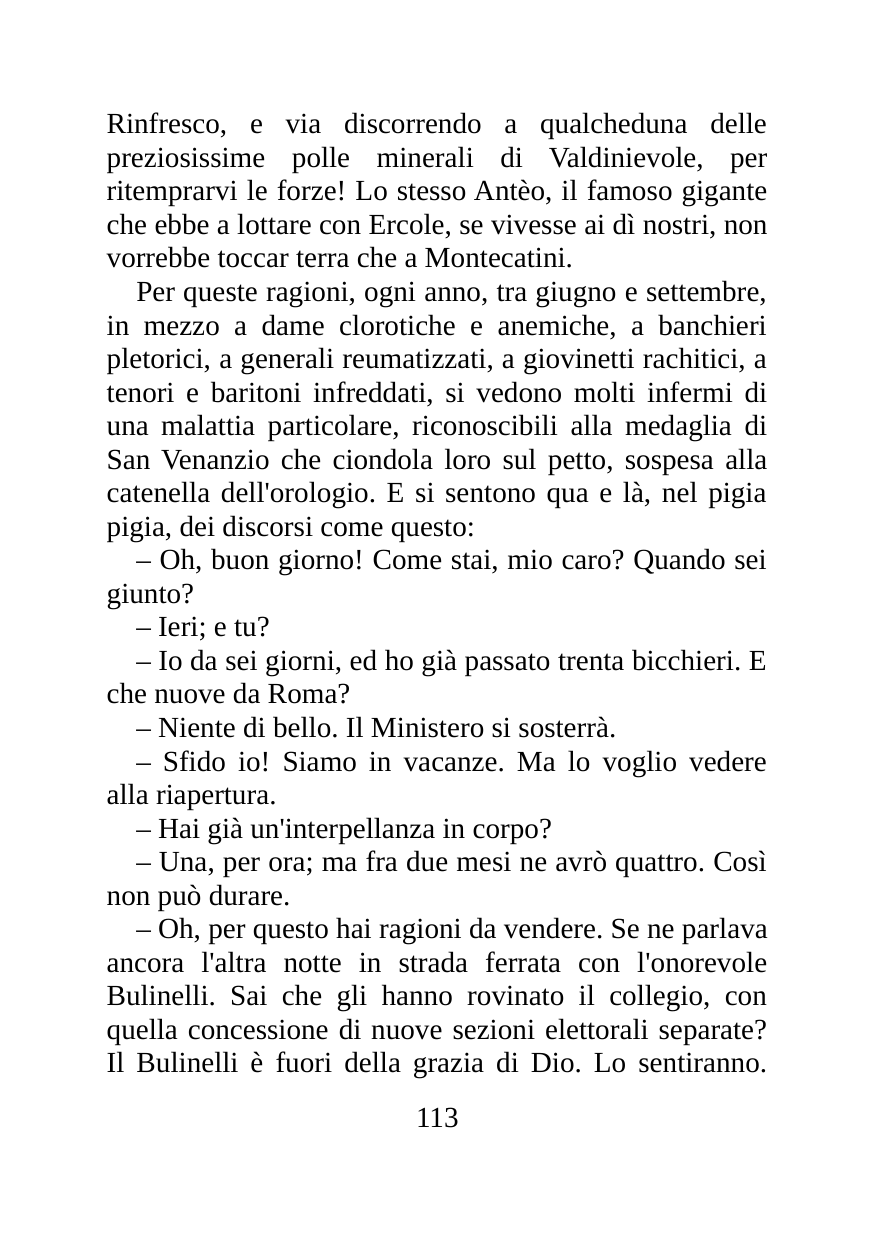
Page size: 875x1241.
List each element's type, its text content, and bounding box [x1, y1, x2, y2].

text ‒ Sfido io! Siamo in vacanze. Ma lo voglio vedere alla riapertura. [106, 744, 768, 811]
text ‒ Niente di bello. Il Ministero si sosterrà. [106, 710, 768, 744]
text Rinfresco, e via discorrendo a qualcheduna delle preziosissime polle minerali di Valdinievole, per ritemprarvi le forze! Lo stesso Antèo, il famoso gigante che ebbe a lottare con Ercole, se vivesse ai dì nostri, non vorrebbe toccar terra che a Montecatini. [106, 106, 768, 274]
text ‒ Io da sei giorni, ed ho già passato trenta bicchieri. E che nuove da Roma? [106, 643, 768, 710]
text ‒ Ieri; e tu? [106, 609, 768, 643]
text ‒ Hai già un'interpellanza in corpo? [106, 811, 768, 844]
text Per queste ragioni, ogni anno, tra giugno e settembre, in mezzo a dame clorotiche e anemiche, a banchieri pletorici, a generali reumatizzati, a giovinetti rachitici, a tenori e baritoni infreddati, si vedono molti infermi di una malattia particolare, riconoscibili alla medaglia di San Venanzio che ciondola loro sul petto, sospesa alla catenella dell'orologio. E si sentono qua e là, nel pigia pigia, dei discorsi come questo: [106, 274, 768, 542]
text ‒ Oh, buon giorno! Come stai, mio caro? Quando sei giunto? [106, 542, 768, 609]
text ‒ Una, per ora; ma fra due mesi ne avrò quattro. Così non può durare. [106, 844, 768, 911]
text ‒ Oh, per questo hai ragioni da vendere. Se ne parlava ancora l'altra notte in strada ferrata con l'onorevole Bulinelli. Sai che gli hanno rovinato il collegio, con quella concessione di nuove sezioni elettorali separate? Il Bulinelli è fuori della grazia di Dio. Lo sentiranno. [106, 911, 768, 1079]
